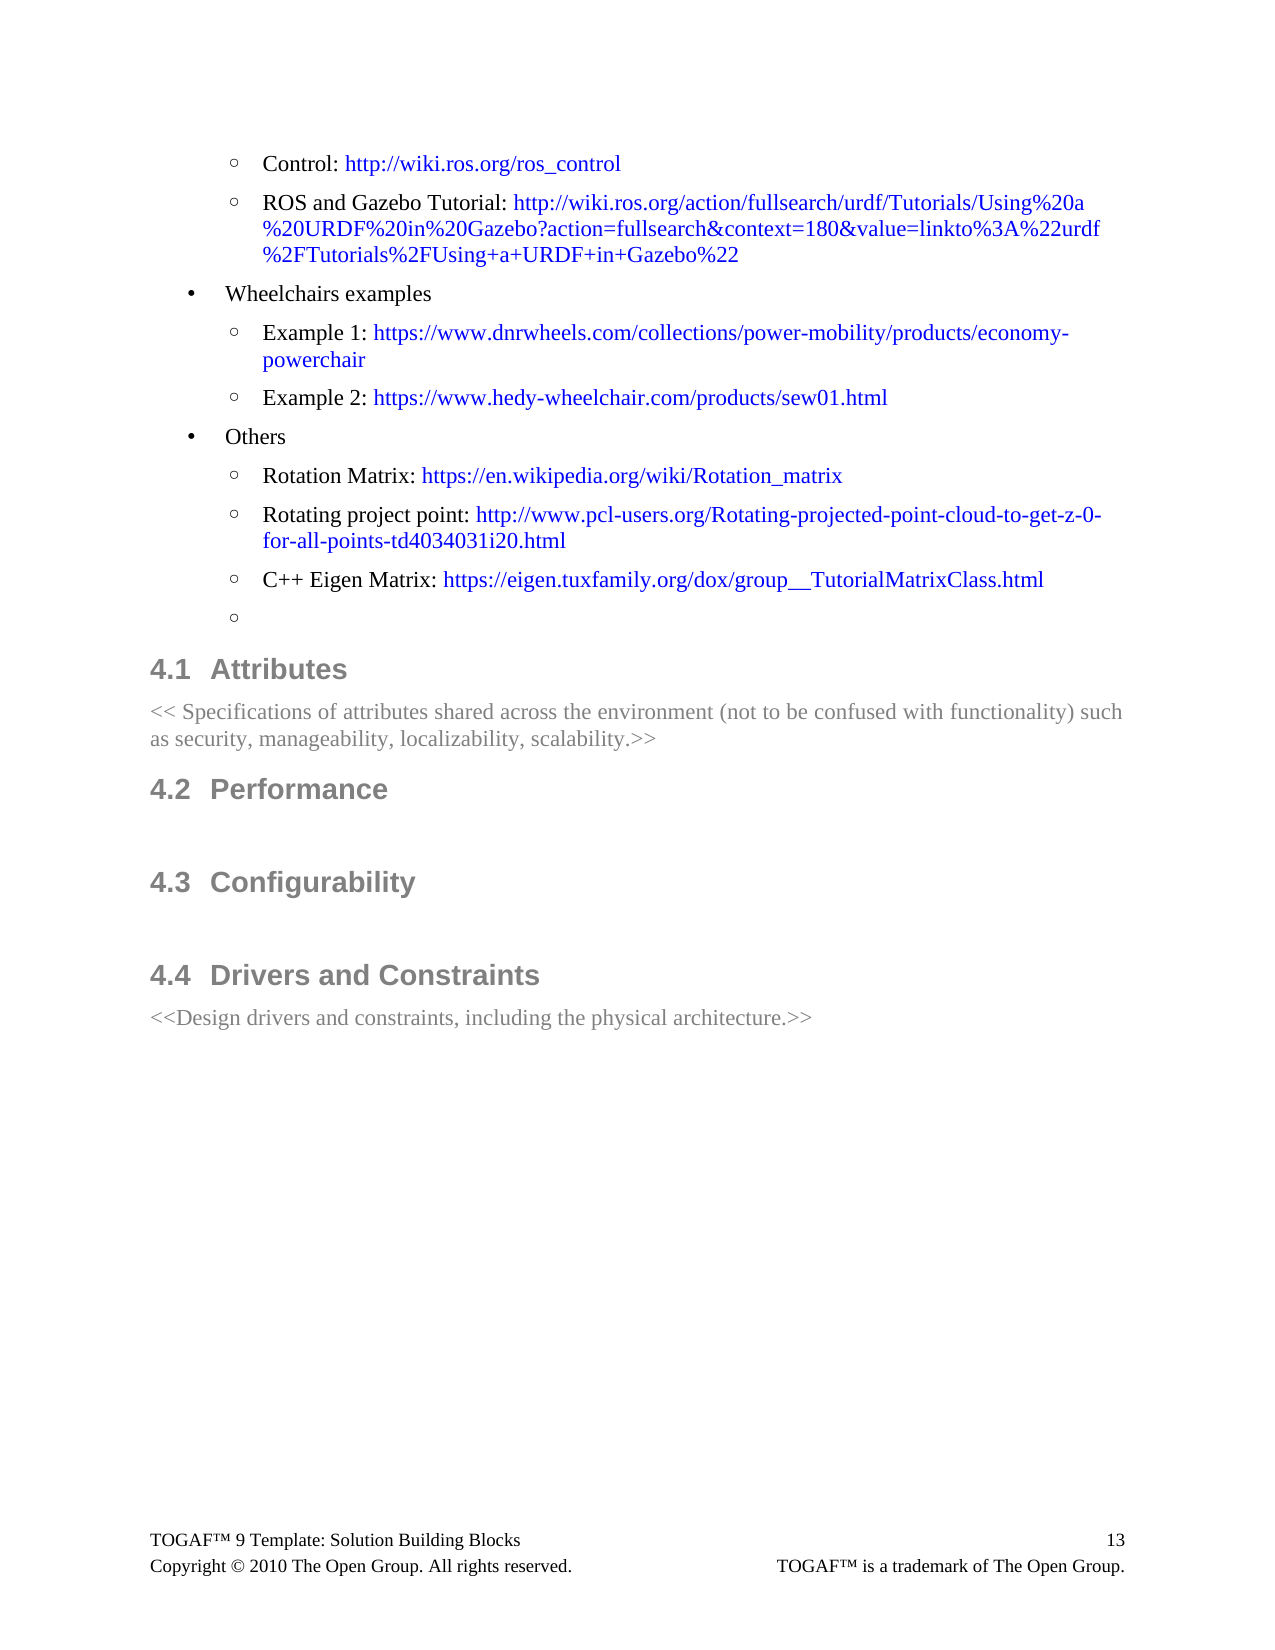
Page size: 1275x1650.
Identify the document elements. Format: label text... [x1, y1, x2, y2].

list Wheelchairs examples [187, 280, 1125, 307]
list Example 2: https://www.hedy-wheelchair.com/products/sew01.html [225, 384, 1125, 411]
list Example 1: https://www.dnrwheels.com/collections/power-mobility/products/economy-powerchair [225, 319, 1125, 372]
list Rotation Matrix: https://en.wikipedia.org/wiki/Rotation_matrix [225, 462, 1125, 488]
list ROS and Gazebo Tutorial: http://wiki.ros.org/action/fullsearch/urdf/Tutorials/Using%20a%20URDF%20in%20Gazebo?action=fullsearch&context=180&value=linkto%3A%22urdf%2FTutorials%2FUsing+a+URDF+in+Gazebo%22 [225, 189, 1125, 268]
list Others [187, 423, 1125, 450]
list Control: http://wiki.ros.org/ros_control [225, 150, 1125, 176]
text << Specifications of attributes shared across the environment (not to be confused with functionality) such as security, manageability, localizability, scalability.>> [150, 698, 1125, 751]
subtitle Drivers and Constraints [150, 958, 1125, 992]
subtitle Attributes [150, 652, 1125, 686]
text <<Design drivers and constraints, including the physical architecture.>> [150, 1004, 1125, 1031]
list Rotating project point: http://www.pcl-users.org/Rotating-projected-point-cloud-to-get-z-0-for-all-points-td4034031i20.html [225, 501, 1125, 554]
list C++ Eigen Matrix: https://eigen.tuxfamily.org/dox/group__TutorialMatrixClass.html [225, 566, 1125, 593]
subtitle Performance [150, 772, 1125, 805]
subtitle Configurability [150, 865, 1125, 899]
